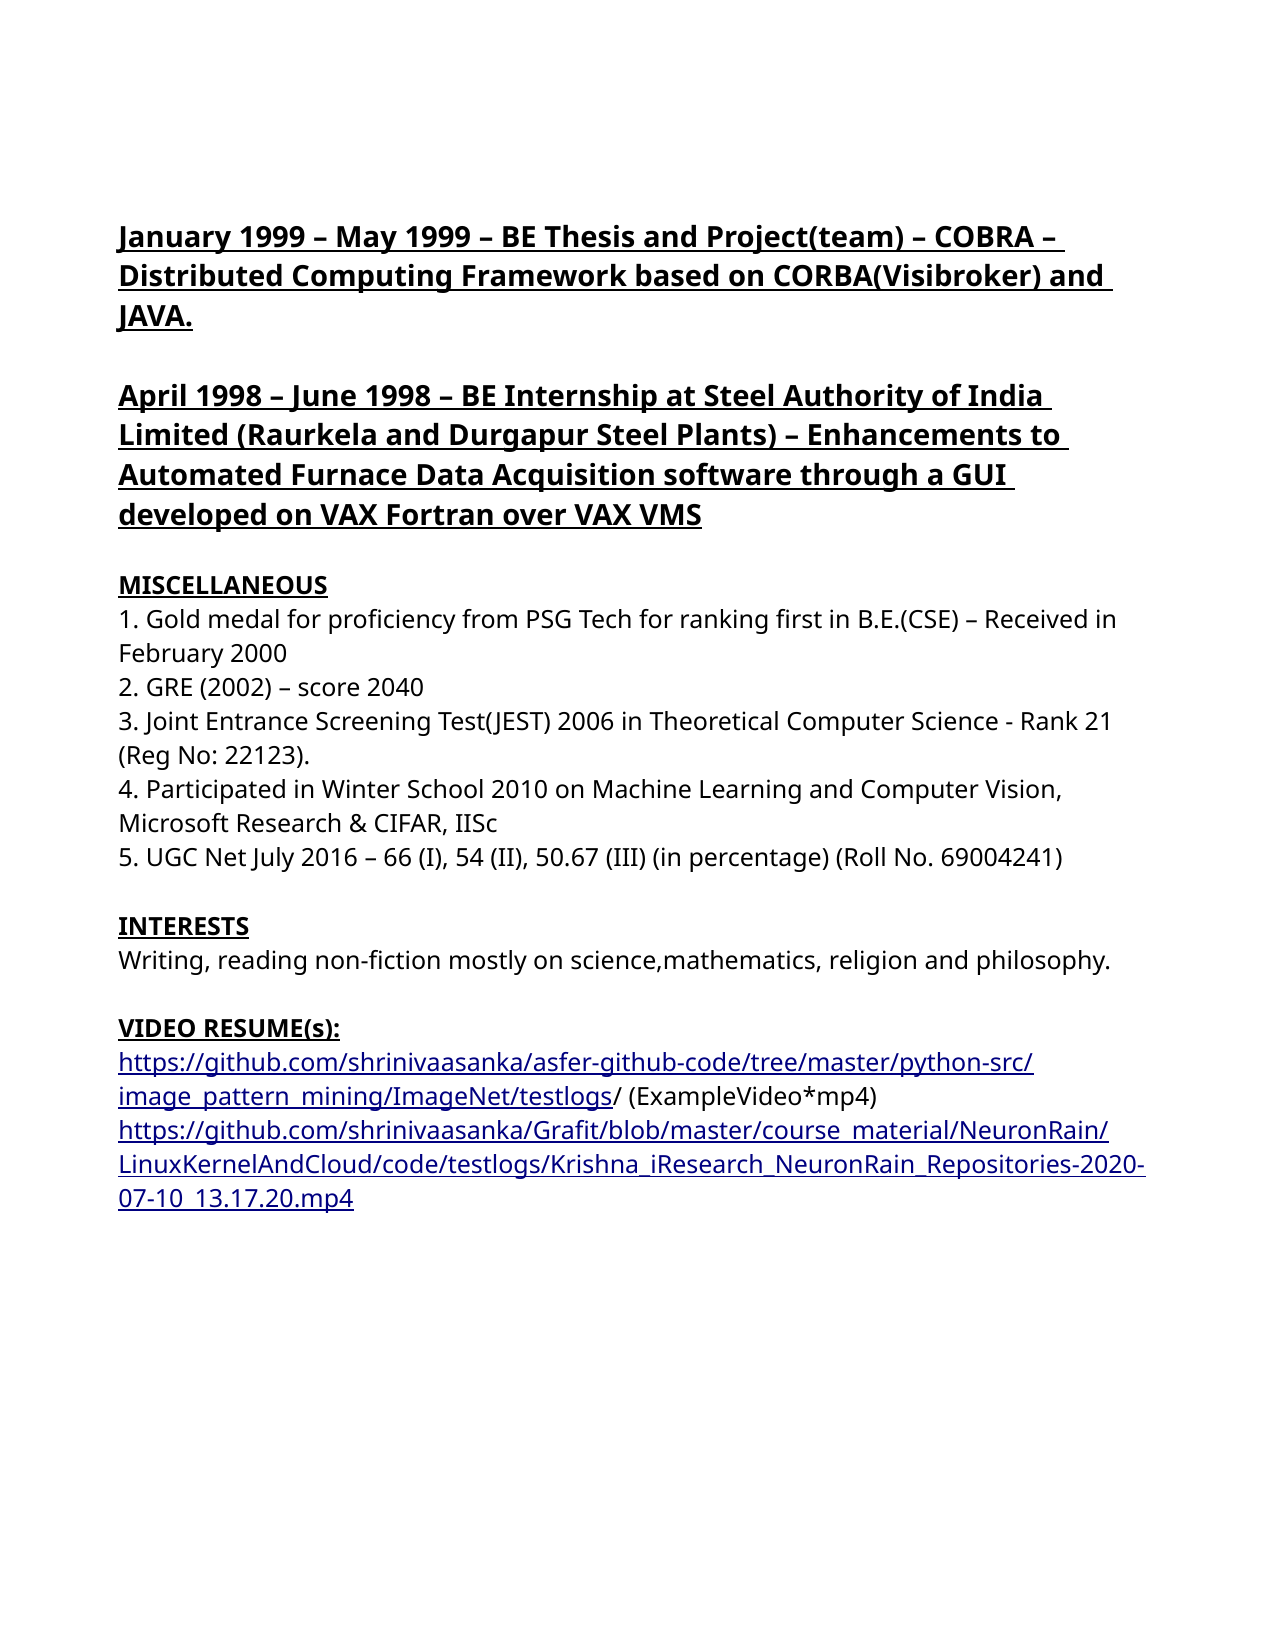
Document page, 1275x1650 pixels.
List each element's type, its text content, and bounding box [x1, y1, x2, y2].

text INTERESTS [118, 908, 1157, 942]
text MISCELLANEOUS [118, 568, 1157, 602]
text 3. Joint Entrance Screening Test(JEST) 2006 in Theoretical Computer Science - Rank 21 (Reg No: 22123). [118, 704, 1157, 772]
text April 1998 – June 1998 – BE Internship at Steel Authority of India Limited (Raurkela and Durgapur Steel Plants) – Enhancements to Automated Furnace Data Acquisition software through a GUI developed on VAX Fortran over VAX VMS [118, 375, 1157, 533]
text https://github.com/shrinivaasanka/asfer-github-code/tree/master/python-src/image_pattern_mining/ImageNet/testlogs/ (ExampleVideo*mp4) [118, 1044, 1157, 1113]
text 2. GRE (2002) – score 2040 [118, 670, 1157, 704]
text 4. Participated in Winter School 2010 on Machine Learning and Computer Vision, Microsoft Research & CIFAR, IISc [118, 772, 1157, 840]
text January 1999 – May 1999 – BE Thesis and Project(team) – COBRA – Distributed Computing Framework based on CORBA(Visibroker) and JAVA. [118, 216, 1157, 335]
text Writing, reading non-fiction mostly on science,mathematics, religion and philosophy. [118, 942, 1157, 976]
text https://github.com/shrinivaasanka/Grafit/blob/master/course_material/NeuronRain/LinuxKernelAndCloud/code/testlogs/Krishna_iResearch_NeuronRain_Repositories-2020-07-10_13.17.20.mp4 [118, 1113, 1157, 1215]
text VIDEO RESUME(s): [118, 1010, 1157, 1044]
text 5. UGC Net July 2016 – 66 (I), 54 (II), 50.67 (III) (in percentage) (Roll No. 69004241) [118, 840, 1157, 874]
text 1. Gold medal for proficiency from PSG Tech for ranking first in B.E.(CSE) – Received in February 2000 [118, 602, 1157, 670]
